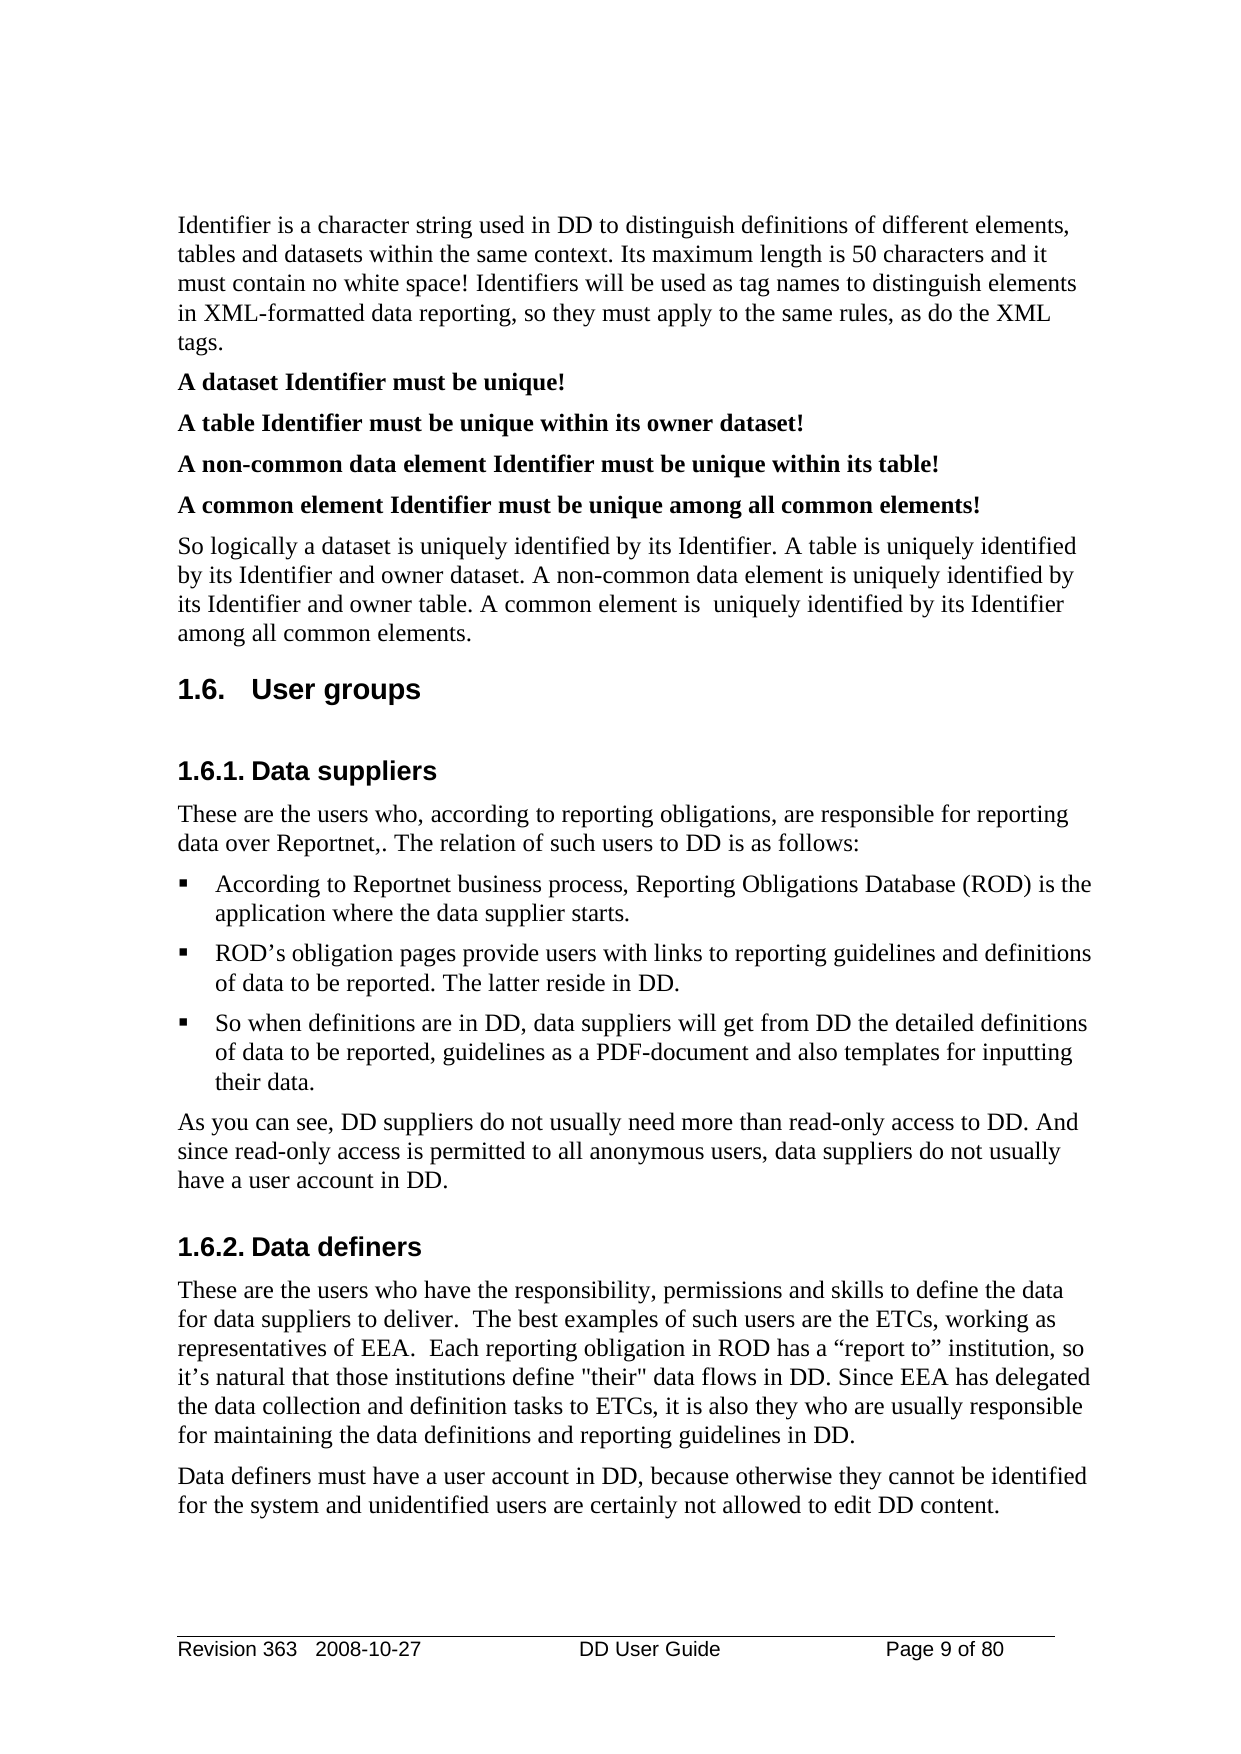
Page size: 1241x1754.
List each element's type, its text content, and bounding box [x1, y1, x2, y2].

text These are the users who, according to reporting obligations, are responsible for reporting data over Reportnet,. The relation of such users to DD is as follows: [177, 798, 1092, 857]
list According to Reportnet business process, Reporting Obligations Database (ROD) is the application where the data supplier starts. [177, 868, 1092, 927]
text Identifier is a character string used in DD to distinguish definitions of different elements, tables and datasets within the same context. Its maximum length is 50 characters and it must contain no white space! Identifiers will be used as tag names to distinguish elements in XML-formatted data reporting, so they must apply to the same rules, as do the XML tags. [177, 210, 1092, 356]
text A table Identifier must be unique within its owner dataset! [177, 408, 1092, 437]
subtitle Data definers [177, 1231, 1092, 1262]
subtitle User groups [177, 672, 1092, 705]
list ROD’s obligation pages provide users with links to reporting guidelines and definitions of data to be reported. The latter reside in DD. [177, 938, 1092, 996]
subtitle Data suppliers [177, 755, 1092, 786]
text A common element Identifier must be unique among all common elements! [177, 490, 1092, 519]
text Data definers must have a user account in DD, because otherwise they cannot be identified for the system and unidentified users are certainly not allowed to edit DD content. [177, 1461, 1092, 1519]
text These are the users who have the responsibility, permissions and skills to define the data for data suppliers to deliver. The best examples of such users are the ETCs, working as representatives of EEA. Each reporting obligation in ROD has a “report to” institution, so it’s natural that those institutions define "their" data flows in DD. Since EEA has delegated the data collection and definition tasks to ETCs, it is also they who are usually responsible for maintaining the data definitions and reporting guidelines in DD. [177, 1275, 1092, 1449]
list So when definitions are in DD, data suppliers will get from DD the detailed definitions of data to be reported, guidelines as a PDF-document and also templates for inputting their data. [177, 1008, 1092, 1095]
text So logically a dataset is uniquely identified by its Identifier. A table is uniquely identified by its Identifier and owner dataset. A non-common data element is uniquely identified by its Identifier and owner table. A common element is uniquely identified by its Identifier among all common elements. [177, 531, 1092, 647]
text A non-common data element Identifier must be unique within its table! [177, 449, 1092, 478]
text A dataset Identifier must be unique! [177, 367, 1092, 396]
text As you can see, DD suppliers do not usually need more than read-only access to DD. And since read-only access is permitted to all anonymous users, data suppliers do not usually have a user account in DD. [177, 1107, 1092, 1194]
